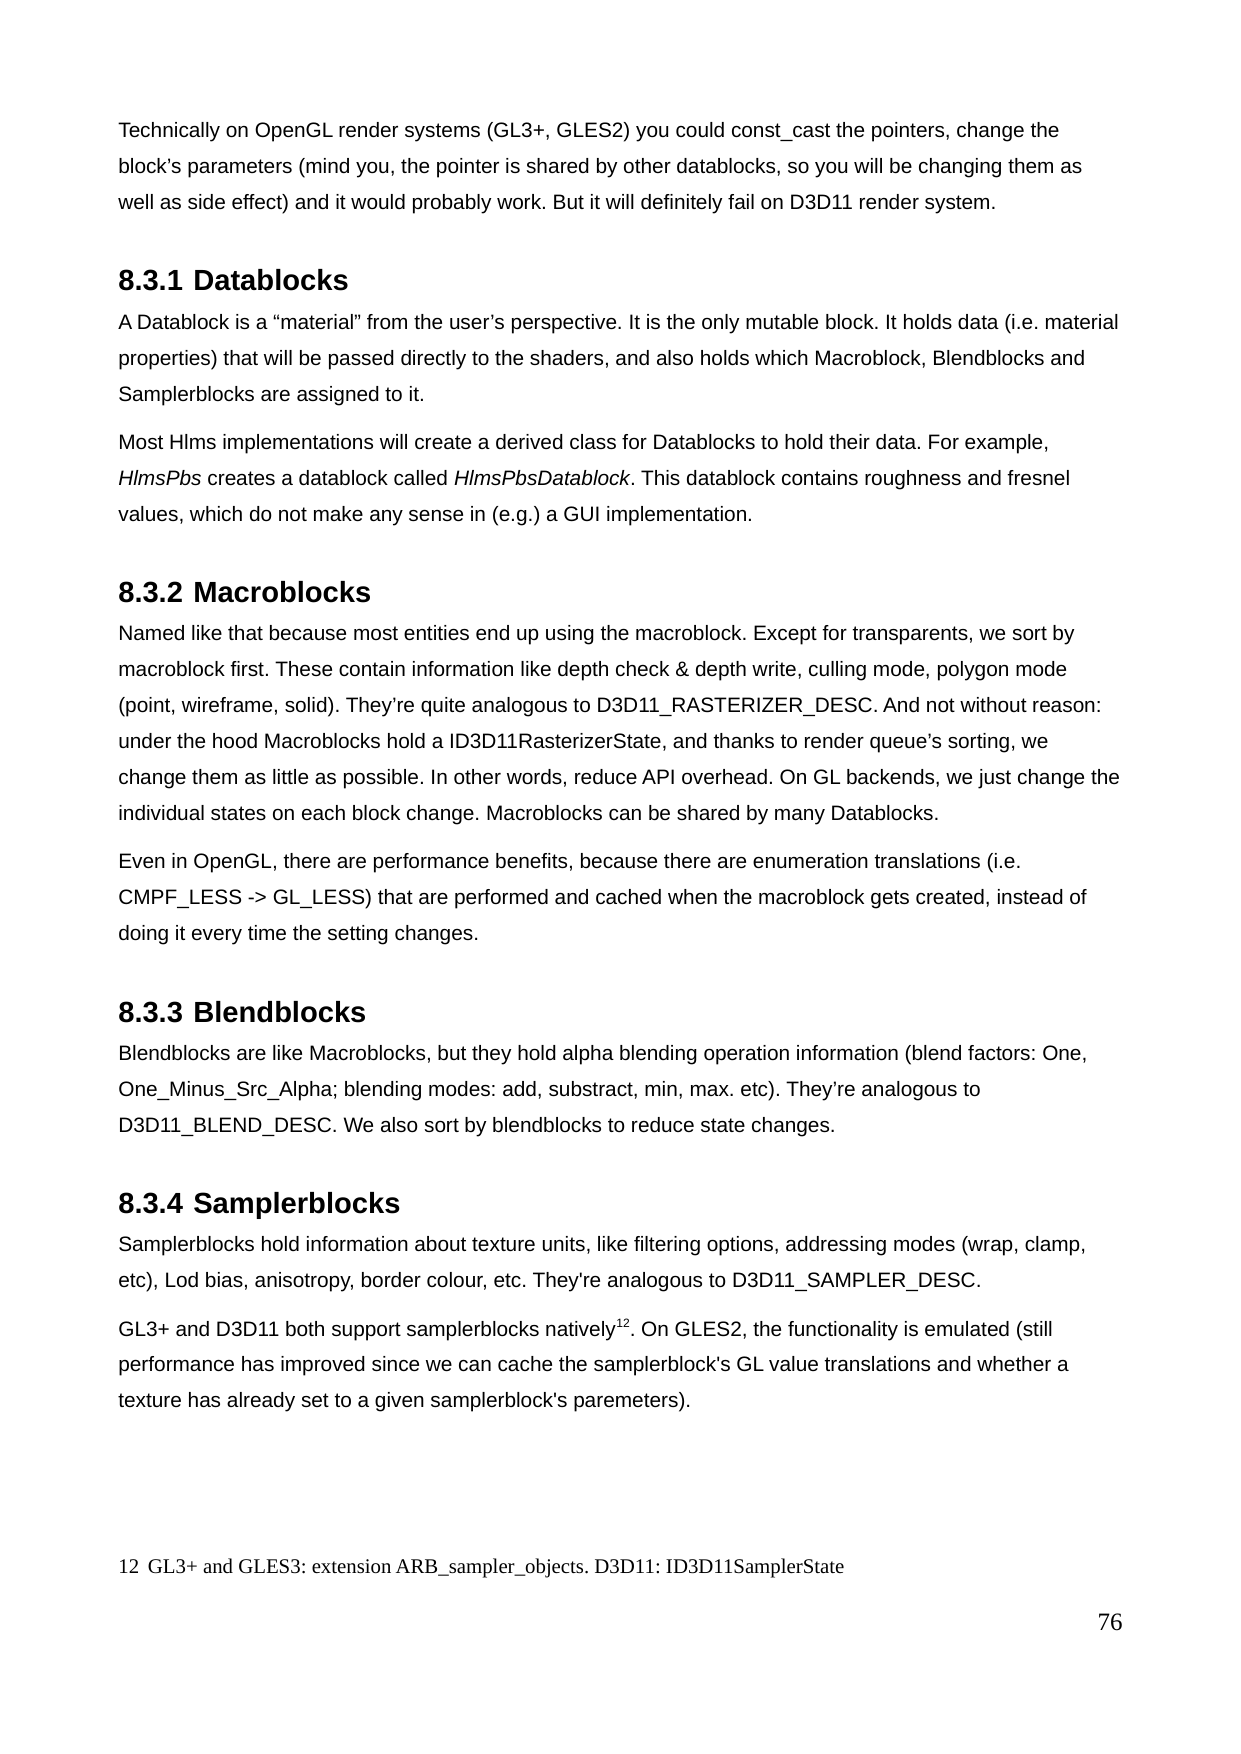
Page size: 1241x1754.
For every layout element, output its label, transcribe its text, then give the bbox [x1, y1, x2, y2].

text Samplerblocks hold information about texture units, like filtering options, addressing modes (wrap, clamp, etc), Lod bias, anisotropy, border colour, etc. They're analogous to D3D11_SAMPLER_DESC. [118, 1232, 1122, 1292]
text Even in OpenGL, there are performance benefits, because there are enumeration translations (i.e. CMPF_LESS -> GL_LESS) that are performed and cached when the macroblock gets created, instead of doing it every time the setting changes. [118, 849, 1122, 945]
text GL3+ and D3D11 both support samplerblocks natively. On GLES2, the functionality is emulated (still performance has improved since we can cache the samplerblock's GL value translations and whether a texture has already set to a given samplerblock's paremeters). [118, 1316, 1122, 1412]
text Blendblocks are like Macroblocks, but they hold alpha blending operation information (blend factors: One, One_Minus_Src_Alpha; blending modes: add, substract, min, max. etc). They’re analogous to D3D11_BLEND_DESC. We also sort by blendblocks to reduce state changes. [118, 1041, 1122, 1136]
subtitle Macroblocks [118, 575, 1122, 609]
subtitle Blendblocks [118, 994, 1122, 1028]
text GL3+ and GLES3: extension ARB_sampler_objects. D3D11: ID3D11SamplerState [118, 1553, 1122, 1578]
text Named like that because most entities end up using the macroblock. Except for transparents, we sort by macroblock first. These contain information like depth check & depth write, culling mode, polygon mode (point, wireframe, solid). They’re quite analogous to D3D11_RASTERIZER_DESC. And not without reason: under the hood Macroblocks hold a ID3D11RasterizerState, and thanks to render queue’s sorting, we change them as little as possible. In other words, reduce API overhead. On GL backends, we just change the individual states on each block change. Macroblocks can be shared by many Datablocks. [118, 621, 1122, 825]
subtitle Datablocks [118, 263, 1122, 297]
subtitle Samplerblocks [118, 1186, 1122, 1219]
text Most Hlms implementations will create a derived class for Datablocks to hold their data. For example, HlmsPbs creates a datablock called HlmsPbsDatablock. This datablock contains roughness and fresnel values, which do not make any sense in (e.g.) a GUI implementation. [118, 430, 1122, 526]
text Technically on OpenGL render systems (GL3+, GLES2) you could const_cast the pointers, change the block’s parameters (mind you, the pointer is shared by other datablocks, so you will be changing them as well as side effect) and it would probably work. But it will definitely fail on D3D11 render system. [118, 118, 1122, 214]
text A Datablock is a “material” from the user’s perspective. It is the only mutable block. It holds data (i.e. material properties) that will be passed directly to the shaders, and also holds which Macroblock, Blendblocks and Samplerblocks are assigned to it. [118, 309, 1122, 405]
